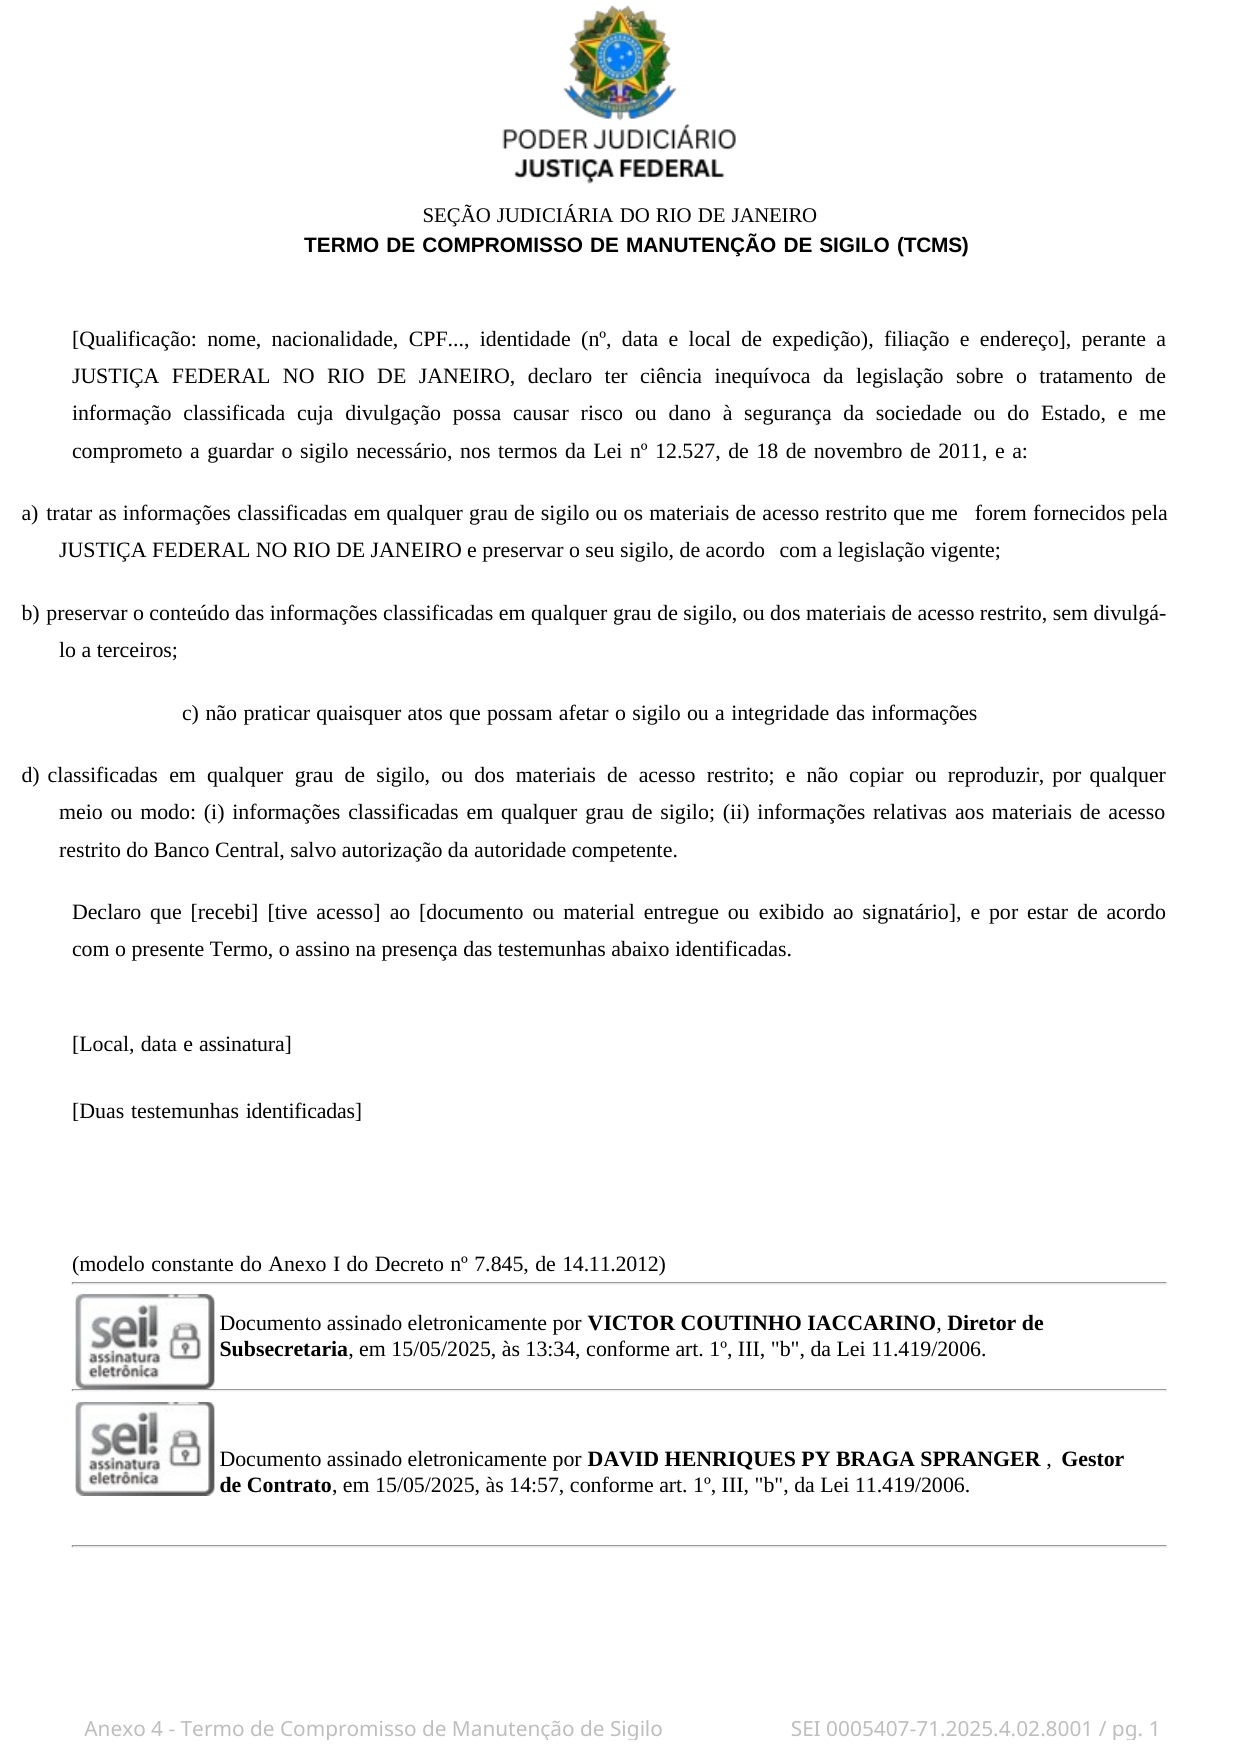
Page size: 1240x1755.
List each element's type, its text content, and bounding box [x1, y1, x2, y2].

text Documento assinado eletronicamente por VICTOR COUTINHO IACCARINO, Diretor de Subsecretaria, em 15/05/2025, às 13:34, conforme art. 1º, III, "b", da Lei 11.419/2006. [219, 1310, 1056, 1361]
text Declaro que [recebi] [tive acesso] ao [documento ou material entregue ou exibido ao signatário], e por estar de acordo com o presente Termo, o assino na presença das testemunhas abaixo identificadas. [72, 899, 1167, 962]
text [Qualificação: nome, nacionalidade, CPF..., identidade (nº, data e local de expedição), filiação e endereço], perante a JUSTIÇA FEDERAL NO RIO DE JANEIRO, declaro ter ciência inequívoca da legislação sobre o tratamento de informação classificada cuja divulgação possa causar risco ou dano à segurança da sociedade ou do Estado, e me comprometo a guardar o sigilo necessário, nos termos da Lei nº 12.527, de 18 de novembro de 2011, e a: [72, 326, 1168, 463]
list não praticar quaisquer atos que possam afetar o sigilo ou a integridade das informações [182, 699, 1181, 725]
list preservar o conteúdo das informações classificadas em qualquer grau de sigilo, ou dos materiais de acesso restrito, sem divulgá-lo a terceiros; [21, 600, 1168, 662]
text Documento assinado eletronicamente por DAVID HENRIQUES PY BRAGA SPRANGER , Gestor de Contrato, em 15/05/2025, às 14:57, conforme art. 1º, III, "b", da Lei 11.419/2006. [219, 1446, 1144, 1497]
list tratar as informações classificadas em qualquer grau de sigilo ou os materiais de acesso restrito que me forem fornecidos pela JUSTIÇA FEDERAL NO RIO DE JANEIRO e preservar o seu sigilo, de acordo com a legislação vigente; [21, 500, 1168, 563]
text [Local, data e assinatura] [72, 1031, 1181, 1056]
text [Duas testemunhas identificadas] [72, 1098, 1181, 1123]
text SEÇÃO JUDICIÁRIA DO RIO DE JANEIRO [59, 203, 1181, 227]
list classificadas em qualquer grau de sigilo, ou dos materiais de acesso restrito; e não copiar ou reproduzir, por qualquer meio ou modo: (i) informações classificadas em qualquer grau de sigilo; (ii) informações relativas aos materiais de acesso restrito do Banco Central, salvo autorização da autoridade competente. [21, 762, 1167, 862]
text (modelo constante do Anexo I do Decreto nº 7.845, de 14.11.2012) [72, 1251, 1181, 1276]
text TERMO DE COMPROMISSO DE MANUTENÇÃO DE SIGILO (TCMS) [118, 233, 1155, 257]
